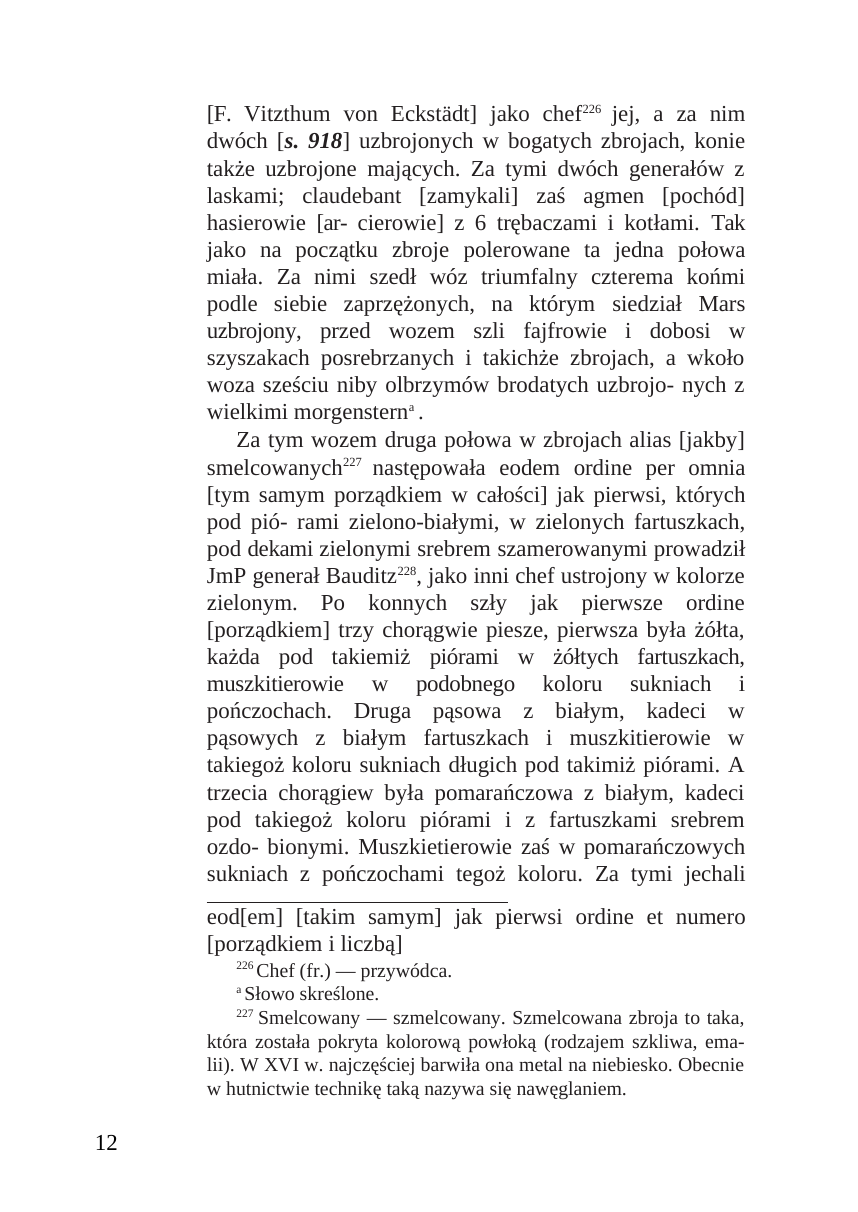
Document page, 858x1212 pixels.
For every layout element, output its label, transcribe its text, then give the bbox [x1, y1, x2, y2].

text [F. Vitzthum von Eckstädt] jako chef226 jej, a za nim dwóch [s. 918] uzbrojonych w bogatych zbrojach, konie także uzbrojone mających. Za tymi dwóch generałów z laskami; claudebant [zamykali] zaś agmen [pochód] hasierowie [ar- cierowie] z 6 trębaczami i kotłami. Tak jako na początku zbroje polerowane ta jedna połowa miała. Za nimi szedł wóz triumfalny czterema końmi podle siebie zaprzężonych, na którym siedział Mars uzbrojony, przed wozem szli fajfrowie i dobosi w szyszakach posrebrzanych i takichże zbrojach, a wkoło woza sześciu niby olbrzymów brodatych uzbrojo- nych z wielkimi morgensterna . [207, 101, 746, 425]
text a Słowo skreślone. [236, 982, 807, 1005]
text 226 Chef (fr.) — przywódca. [236, 958, 807, 981]
text 227 Smelcowany — szmelcowany. Szmelcowana zbroja to taka, która została pokryta kolorową powłoką (rodzajem szkliwa, ema- lii). W XVI w. najczęściej barwiła ona metal na niebiesko. Obecnie w hutnictwie technikę taką nazywa się nawęglaniem. [207, 1006, 745, 1099]
text Za tym wozem druga połowa w zbrojach alias [jakby] smelcowanych227 następowała eodem ordine per omnia [tym samym porządkiem w całości] jak pierwsi, których pod pió- rami zielono-białymi, w zielonych fartuszkach, pod dekami zielonymi srebrem szamerowanymi prowadził JmP generał Bauditz228, jako inni chef ustrojony w kolorze zielonym. Po konnych szły jak pierwsze ordine [porządkiem] trzy chorągwie piesze, pierwsza była żółta, każda pod takiemiż piórami w żółtych fartuszkach, muszkitierowie w podobnego koloru sukniach i pończochach. Druga pąsowa z białym, kadeci w pąsowych z białym fartuszkach i muszkitierowie w takiegoż koloru sukniach długich pod takimiż piórami. A trzecia chorągiew była pomarańczowa z białym, kadeci pod takiegoż koloru piórami i z fartuszkami srebrem ozdo- bionymi. Muszkietierowie zaś w pomarańczowych sukniach z pończochami tegoż koloru. Za tymi jechali eod[em] [takim samym] jak pierwsi ordine et numero [porządkiem i liczbą] [207, 427, 746, 956]
